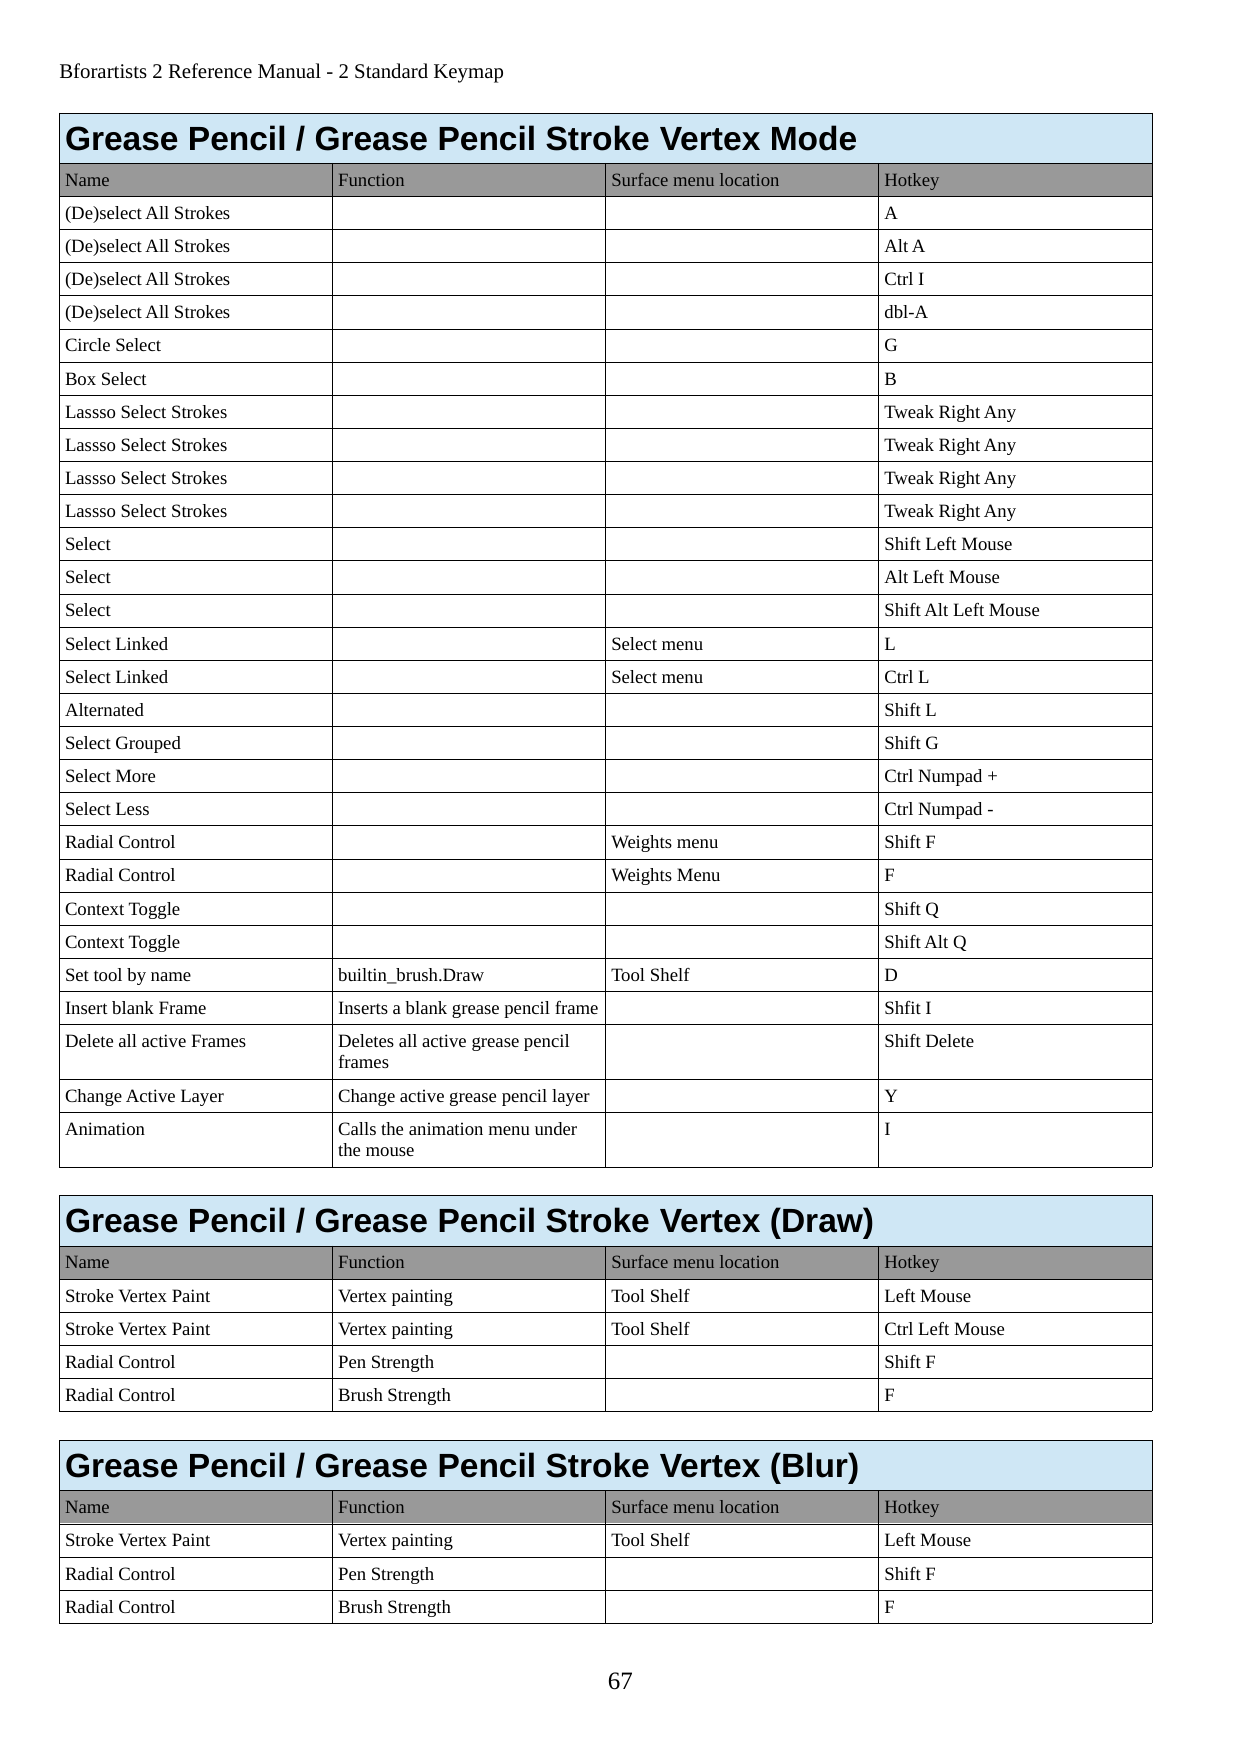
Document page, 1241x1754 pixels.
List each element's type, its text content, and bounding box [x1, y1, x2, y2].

table_cell Ctrl Left Mouse [879, 1313, 1152, 1345]
table_cell [333, 793, 605, 825]
table_cell [606, 1113, 878, 1167]
table_cell (De)select All Strokes [60, 263, 332, 295]
table_cell Brush Strength [333, 1379, 605, 1411]
table_cell Tweak Right Any [879, 396, 1152, 428]
table_cell [333, 396, 605, 428]
table_cell Shift F [879, 826, 1152, 858]
table_cell [333, 561, 605, 593]
table_cell Change Active Layer [60, 1080, 332, 1112]
table_header Grease Pencil / Grease Pencil Stroke Vertex Mode [60, 114, 1152, 163]
table_cell [333, 826, 605, 858]
table_cell Lassso Select Strokes [60, 429, 332, 461]
table_cell [606, 528, 878, 560]
table_cell Radial Control [60, 1346, 332, 1378]
table_cell [606, 595, 878, 627]
table_cell Pen Strength [333, 1346, 605, 1378]
table_cell [606, 230, 878, 262]
table_cell Stroke Vertex Paint [60, 1313, 332, 1345]
table_cell Select [60, 595, 332, 627]
table_cell Animation [60, 1113, 332, 1167]
table_cell [333, 363, 605, 395]
table_cell Surface menu location [606, 1247, 878, 1279]
table_cell I [879, 1113, 1152, 1167]
table_cell Brush Strength [333, 1591, 605, 1623]
table_cell Select Linked [60, 628, 332, 660]
table_cell Vertex painting [333, 1280, 605, 1312]
table_cell Tool Shelf [606, 1280, 878, 1312]
table_cell Shift Alt Q [879, 926, 1152, 958]
table_cell [606, 926, 878, 958]
table_cell Y [879, 1080, 1152, 1112]
table_cell D [879, 959, 1152, 991]
table_cell [333, 462, 605, 494]
table_cell [606, 495, 878, 527]
table_cell [606, 561, 878, 593]
table_cell Radial Control [60, 1591, 332, 1623]
table_cell Ctrl I [879, 263, 1152, 295]
table_cell Name [60, 164, 332, 196]
table_cell Ctrl Numpad + [879, 760, 1152, 792]
table_header Grease Pencil / Grease Pencil Stroke Vertex (Blur) [60, 1441, 1152, 1490]
table_cell builtin_brush.Draw [333, 959, 605, 991]
table_cell Shift F [879, 1558, 1152, 1590]
table_cell Tool Shelf [606, 959, 878, 991]
table_cell Context Toggle [60, 926, 332, 958]
table_cell Select Linked [60, 661, 332, 693]
table_cell Lassso Select Strokes [60, 495, 332, 527]
table_cell [333, 727, 605, 759]
table_cell Shfit I [879, 992, 1152, 1024]
table_cell Set tool by name [60, 959, 332, 991]
table_cell Vertex painting [333, 1525, 605, 1557]
table_cell Weights Menu [606, 860, 878, 892]
table_cell [606, 363, 878, 395]
table_cell Alternated [60, 694, 332, 726]
table_cell Shift G [879, 727, 1152, 759]
table_cell dbl-A [879, 296, 1152, 328]
table_cell B [879, 363, 1152, 395]
table_cell Stroke Vertex Paint [60, 1280, 332, 1312]
table_cell [333, 760, 605, 792]
table_cell Select Less [60, 793, 332, 825]
table_cell [606, 793, 878, 825]
table_cell [333, 595, 605, 627]
table_cell Name [60, 1247, 332, 1279]
table_cell [333, 926, 605, 958]
table_cell (De)select All Strokes [60, 296, 332, 328]
table_cell Select menu [606, 628, 878, 660]
table_cell Alt Left Mouse [879, 561, 1152, 593]
table_cell Surface menu location [606, 164, 878, 196]
table_cell [606, 263, 878, 295]
table_cell [606, 396, 878, 428]
table_cell Stroke Vertex Paint [60, 1525, 332, 1557]
table_cell Select menu [606, 661, 878, 693]
table_cell Name [60, 1491, 332, 1523]
table_cell Calls the animation menu under the mouse [333, 1113, 605, 1167]
table_cell Tool Shelf [606, 1525, 878, 1557]
table_cell F [879, 1379, 1152, 1411]
table_cell [606, 197, 878, 229]
table_cell Surface menu location [606, 1491, 878, 1523]
table_cell Radial Control [60, 826, 332, 858]
table_cell [606, 1558, 878, 1590]
table_cell (De)select All Strokes [60, 197, 332, 229]
table_cell [333, 694, 605, 726]
table_cell Radial Control [60, 1558, 332, 1590]
table_cell [606, 429, 878, 461]
table_cell [333, 495, 605, 527]
table_cell [606, 296, 878, 328]
table_cell Shift F [879, 1346, 1152, 1378]
table_cell [606, 694, 878, 726]
table_cell Tweak Right Any [879, 462, 1152, 494]
table_cell (De)select All Strokes [60, 230, 332, 262]
table_cell Circle Select [60, 330, 332, 362]
table_cell [333, 860, 605, 892]
table_cell [333, 296, 605, 328]
table_cell Ctrl Numpad - [879, 793, 1152, 825]
table_cell Hotkey [879, 1247, 1152, 1279]
table_cell [333, 893, 605, 925]
table_cell Shift Alt Left Mouse [879, 595, 1152, 627]
table_cell Deletes all active grease pencil frames [333, 1025, 605, 1079]
table_header Grease Pencil / Grease Pencil Stroke Vertex (Draw) [60, 1196, 1152, 1246]
table_cell Shift Q [879, 893, 1152, 925]
table_cell Tweak Right Any [879, 495, 1152, 527]
table_cell F [879, 1591, 1152, 1623]
table_cell Select Grouped [60, 727, 332, 759]
table_cell [606, 1379, 878, 1411]
table_cell A [879, 197, 1152, 229]
table_cell [333, 429, 605, 461]
table_cell Function [333, 1491, 605, 1523]
table_cell Weights menu [606, 826, 878, 858]
table_cell Shift Delete [879, 1025, 1152, 1079]
table_cell Shift L [879, 694, 1152, 726]
table_cell Hotkey [879, 164, 1152, 196]
table_cell Shift Left Mouse [879, 528, 1152, 560]
table_cell Ctrl L [879, 661, 1152, 693]
table_cell [333, 230, 605, 262]
table_cell [606, 893, 878, 925]
table_cell F [879, 860, 1152, 892]
table_cell [606, 330, 878, 362]
table_cell [333, 661, 605, 693]
table_cell Function [333, 164, 605, 196]
table_cell G [879, 330, 1152, 362]
table_cell [606, 1080, 878, 1112]
table_cell Select [60, 528, 332, 560]
table_cell Select [60, 561, 332, 593]
table_cell Select More [60, 760, 332, 792]
table_cell [606, 992, 878, 1024]
table_cell Radial Control [60, 1379, 332, 1411]
table_cell Insert blank Frame [60, 992, 332, 1024]
table_cell [333, 628, 605, 660]
table_cell Delete all active Frames [60, 1025, 332, 1079]
table_cell Vertex painting [333, 1313, 605, 1345]
table_cell [606, 1025, 878, 1079]
table_cell Change active grease pencil layer [333, 1080, 605, 1112]
table_cell Alt A [879, 230, 1152, 262]
table_cell Box Select [60, 363, 332, 395]
table_cell Tweak Right Any [879, 429, 1152, 461]
table_cell [333, 197, 605, 229]
table_cell Lassso Select Strokes [60, 396, 332, 428]
table_cell [333, 330, 605, 362]
table_cell L [879, 628, 1152, 660]
table_cell [606, 1346, 878, 1378]
table_cell Hotkey [879, 1491, 1152, 1523]
table_cell [606, 727, 878, 759]
table_cell [333, 528, 605, 560]
table_cell Radial Control [60, 860, 332, 892]
table_cell [606, 462, 878, 494]
table_cell Tool Shelf [606, 1313, 878, 1345]
table_cell Lassso Select Strokes [60, 462, 332, 494]
table_cell Left Mouse [879, 1525, 1152, 1557]
table_cell Left Mouse [879, 1280, 1152, 1312]
table_cell [606, 1591, 878, 1623]
table_cell Inserts a blank grease pencil frame [333, 992, 605, 1024]
table_cell Function [333, 1247, 605, 1279]
table_cell Context Toggle [60, 893, 332, 925]
table_cell Pen Strength [333, 1558, 605, 1590]
table_cell [333, 263, 605, 295]
table_cell [606, 760, 878, 792]
